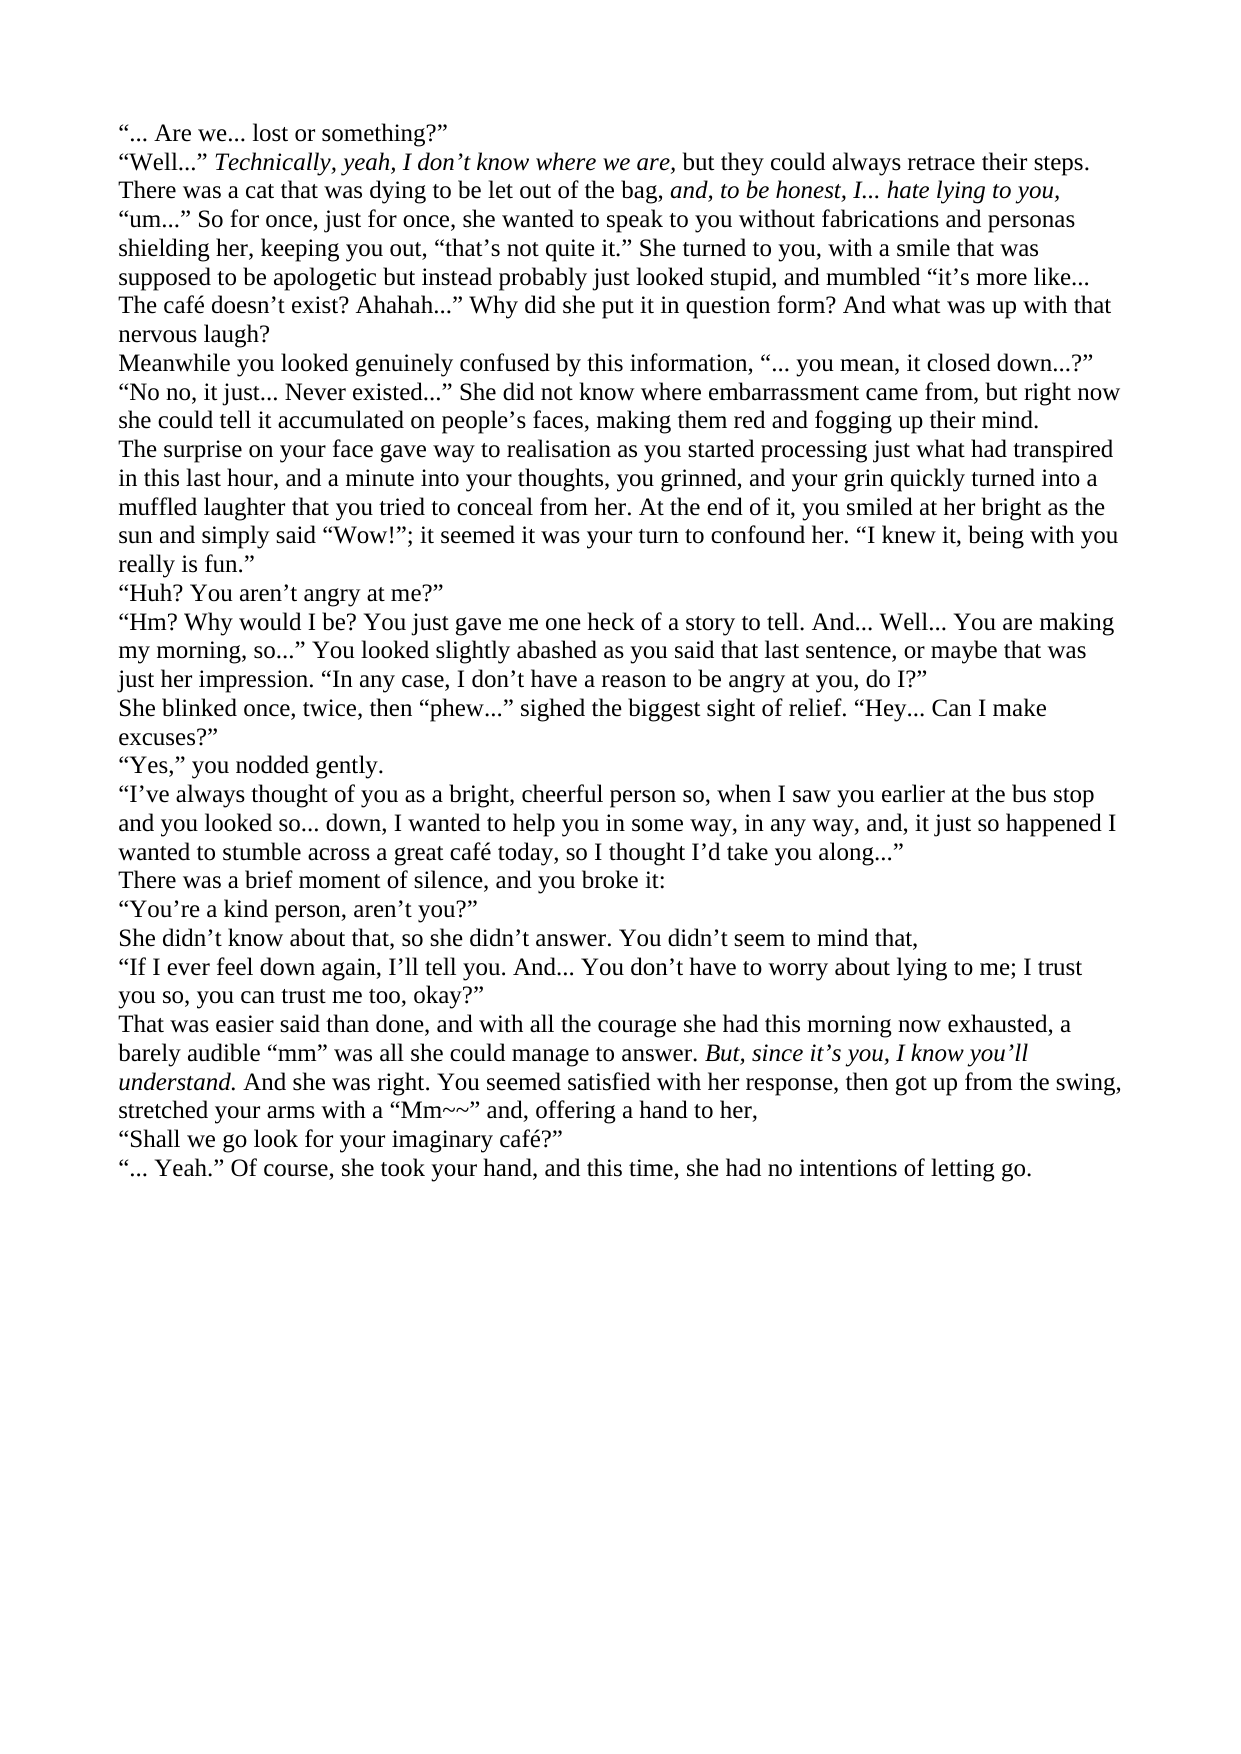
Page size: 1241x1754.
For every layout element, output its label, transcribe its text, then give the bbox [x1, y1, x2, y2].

text “... Yeah.” Of course, she took your hand, and this time, she had no intentions of letting go. [118, 1153, 1122, 1182]
text “If I ever feel down again, I’ll tell you. And... You don’t have to worry about lying to me; I trust you so, you can trust me too, okay?” [118, 952, 1122, 1009]
text The surprise on your face gave way to realisation as you started processing just what had transpired in this last hour, and a minute into your thoughts, you grinned, and your grin quickly turned into a muffled laughter that you tried to conceal from her. At the end of it, you smiled at her bright as the sun and simply said “Wow!”; it seemed it was your turn to confound her. “I knew it, being with you really is fun.” [118, 434, 1122, 578]
text “Hm? Why would I be? You just gave me one heck of a story to tell. And... Well... You are making my morning, so...” You looked slightly abashed as you said that last sentence, or maybe that was just her impression. “In any case, I don’t have a reason to be angry at you, do I?” [118, 607, 1122, 693]
text She blinked once, twice, then “phew...” sighed the biggest sight of relief. “Hey... Can I make excuses?” [118, 693, 1122, 751]
text “I’ve always thought of you as a bright, cheerful person so, when I saw you earlier at the bus stop and you looked so... down, I wanted to help you in some way, in any way, and, it just so happened I wanted to stumble across a great café today, so I thought I’d take you along...” [118, 779, 1122, 866]
text That was easier said than done, and with all the courage she had this morning now exhausted, a barely audible “mm” was all she could manage to answer. But, since it’s you, I know you’ll understand. And she was right. You seemed satisfied with her response, then got up from the swing, stretched your arms with a “Mm~~” and, offering a hand to her, [118, 1009, 1122, 1124]
text She didn’t know about that, so she didn’t answer. You didn’t seem to mind that, [118, 923, 1122, 952]
text “Huh? You aren’t angry at me?” [118, 578, 1122, 607]
text “You’re a kind person, aren’t you?” [118, 894, 1122, 923]
text There was a brief moment of silence, and you broke it: [118, 866, 1122, 894]
text “Well...” Technically, yeah, I don’t know where we are, but they could always retrace their steps. There was a cat that was dying to be let out of the bag, and, to be honest, I... hate lying to you, “um...” So for once, just for once, she wanted to speak to you without fabrications and personas shielding her, keeping you out, “that’s not quite it.” She turned to you, with a smile that was supposed to be apologetic but instead probably just looked stupid, and mumbled “it’s more like... The café doesn’t exist? Ahahah...” Why did she put it in question form? And what was up with that nervous laugh? [118, 147, 1122, 348]
text Meanwhile you looked genuinely confused by this information, “... you mean, it closed down...?” [118, 348, 1122, 377]
text “... Are we... lost or something?” [118, 118, 1122, 147]
text “Shall we go look for your imaginary café?” [118, 1124, 1122, 1153]
text “No no, it just... Never existed...” She did not know where embarrassment came from, but right now she could tell it accumulated on people’s faces, making them red and fogging up their mind. [118, 377, 1122, 434]
text “Yes,” you nodded gently. [118, 751, 1122, 779]
